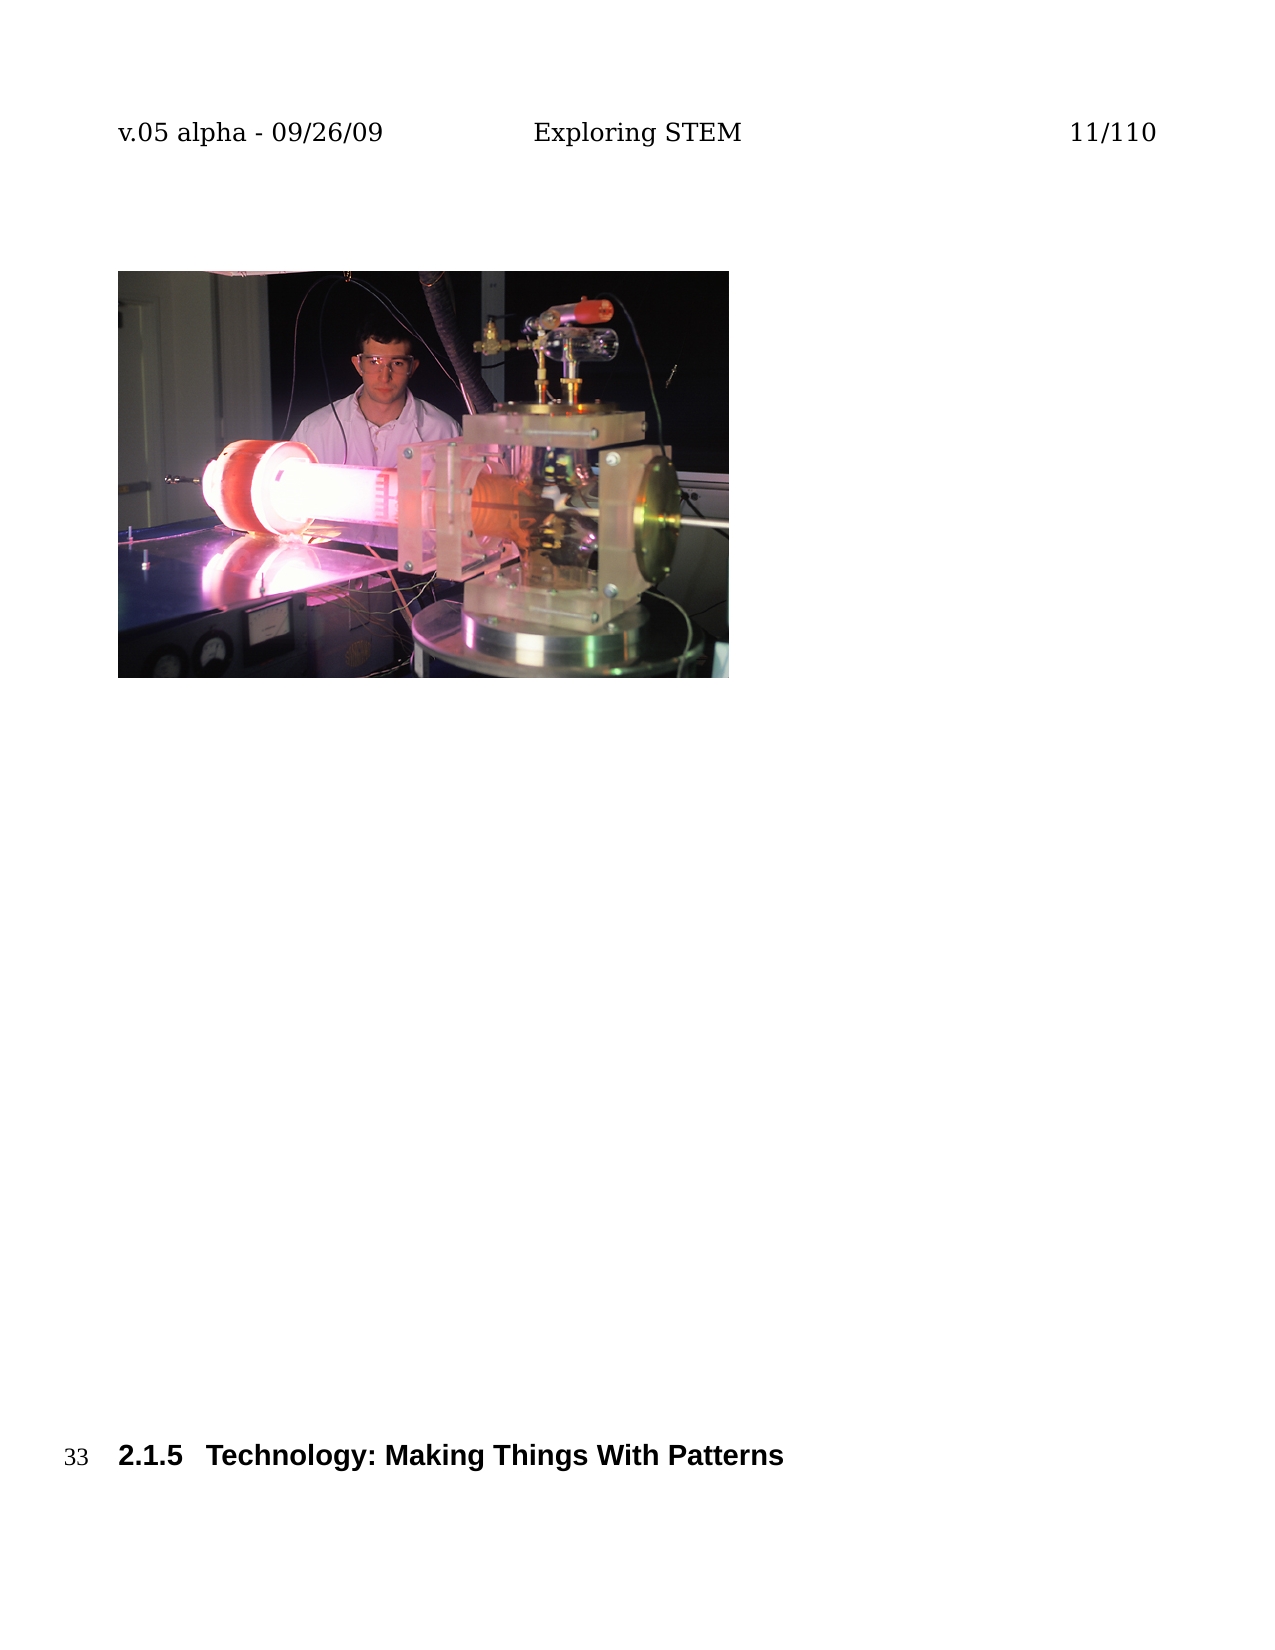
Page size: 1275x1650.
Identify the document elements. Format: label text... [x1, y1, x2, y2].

subtitle Technology: Making Things With Patterns [118, 1437, 1157, 1471]
picture [118, 271, 729, 678]
